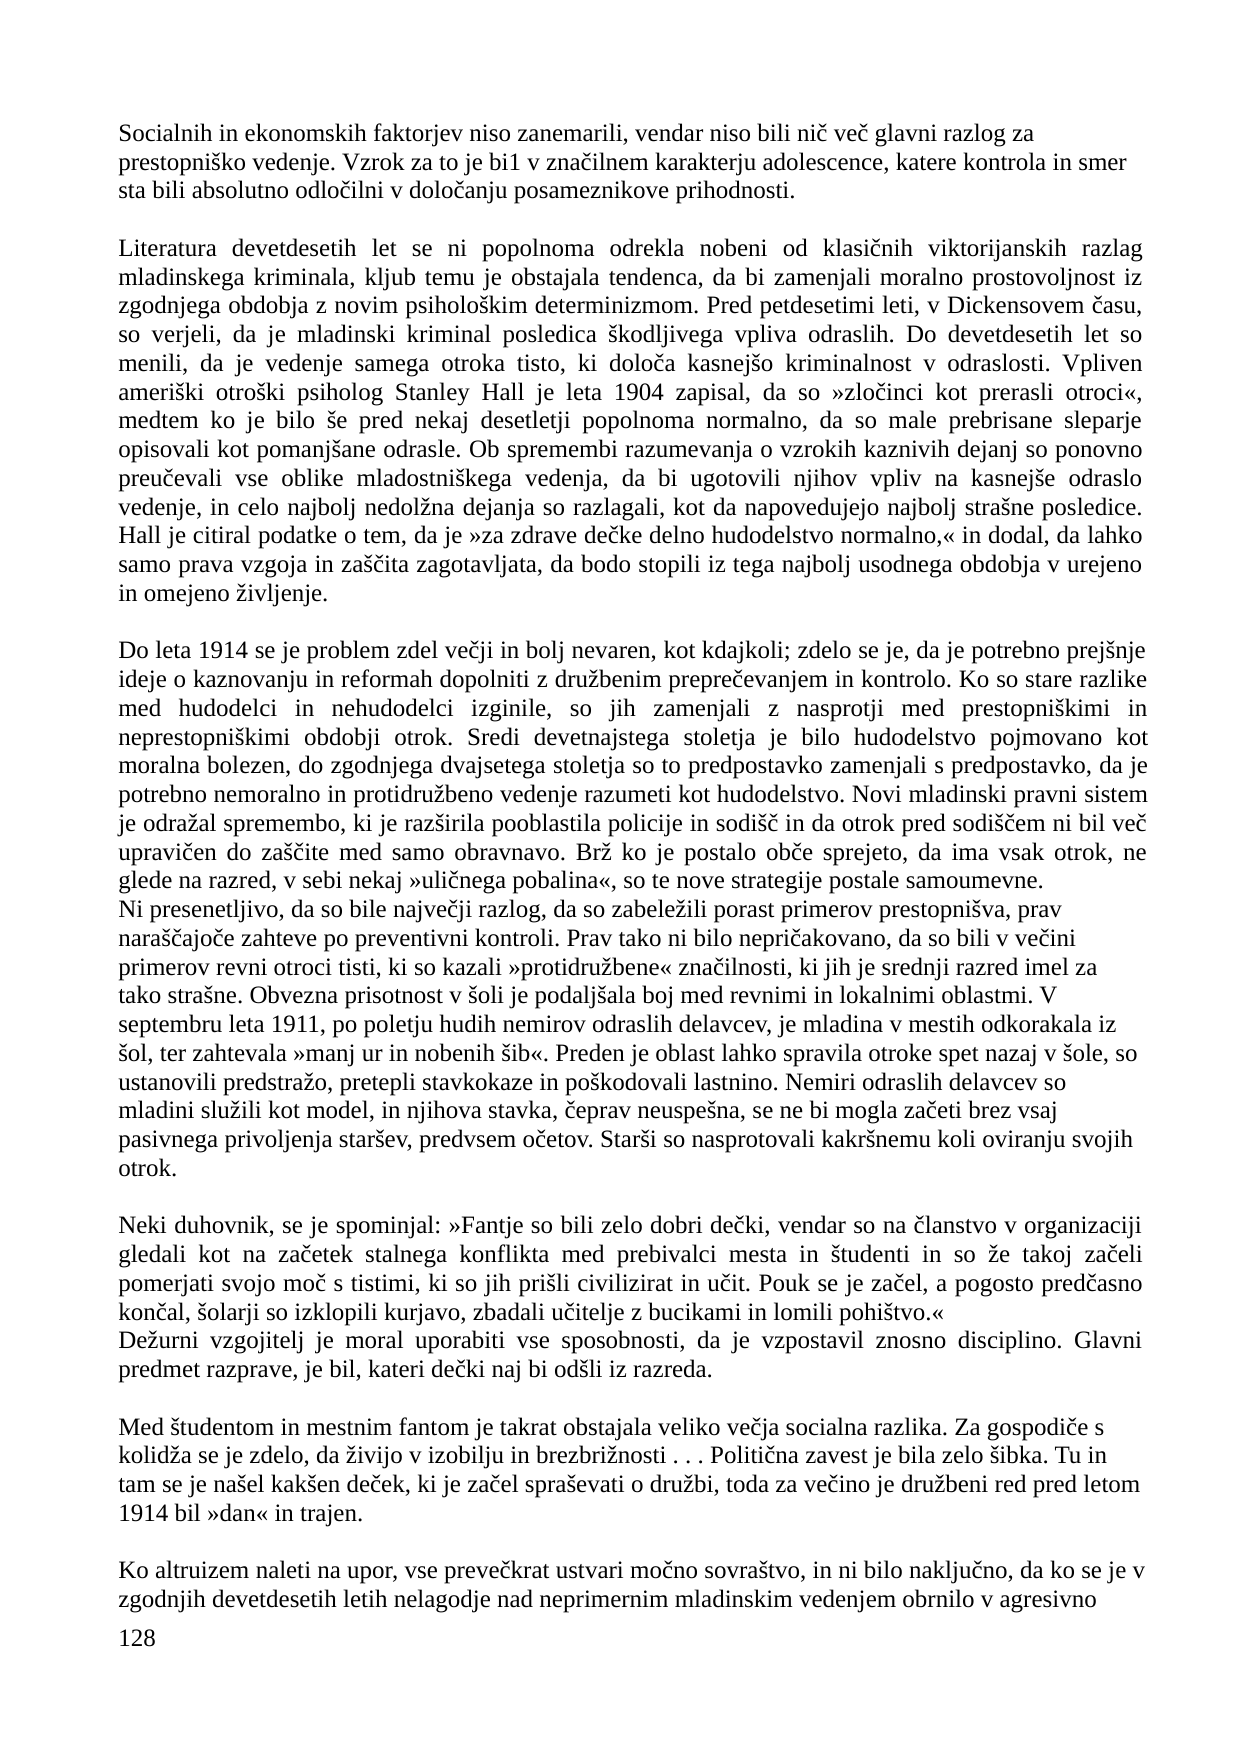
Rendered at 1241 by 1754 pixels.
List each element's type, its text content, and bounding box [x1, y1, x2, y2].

text Ni presenetljivo, da so bile največji razlog, da so zabeležili porast primerov prestopnišva, prav naraščajoče zahteve po preventivni kontroli. Prav tako ni bilo nepričakovano, da so bili v večini primerov revni otroci tisti, ki so kazali »protidružbene« značilnosti, ki jih je srednji razred imel za tako strašne. Obvezna prisotnost v šoli je podaljšala boj med revnimi in lokalnimi oblastmi. V septembru leta 1911, po poletju hudih nemirov odraslih delavcev, je mladina v mestih odkorakala iz šol, ter zahtevala »manj ur in nobenih šib«. Preden je oblast lahko spravila otroke spet nazaj v šole, so ustanovili predstražo, pretepli stavkokaze in poškodovali lastnino. Nemiri odraslih delavcev so mladini služili kot model, in njihova stavka, čeprav neuspešna, se ne bi mogla začeti brez vsaj pasivnega privoljenja staršev, predvsem očetov. Starši so nasprotovali kakršnemu koli oviranju svojih otrok. [118, 894, 1144, 1182]
text Ko altruizem naleti na upor, vse prevečkrat ustvari močno sovraštvo, in ni bilo naključno, da ko se je v zgodnjih devetdesetih letih nelagodje nad neprimernim mladinskim vedenjem obrnilo v agresivno [118, 1556, 1149, 1613]
text Literatura devetdesetih let se ni popolnoma odrekla nobeni od klasičnih viktorijanskih razlag mladinskega kriminala, kljub temu je obstajala tendenca, da bi zamenjali moralno prostovoljnost iz zgodnjega obdobja z novim psihološkim determinizmom. Pred petdesetimi leti, v Dickensovem času, so verjeli, da je mladinski kriminal posledica škodljivega vpliva odraslih. Do devetdesetih let so menili, da je vedenje samega otroka tisto, ki določa kasnejšo kriminalnost v odraslosti. Vpliven ameriški otroški psiholog Stanley Hall je leta 1904 zapisal, da so »zločinci kot prerasli otroci«, medtem ko je bilo še pred nekaj desetletji popolnoma normalno, da so male prebrisane sleparje opisovali kot pomanjšane odrasle. Ob spremembi razumevanja o vzrokih kaznivih dejanj so ponovno preučevali vse oblike mladostniškega vedenja, da bi ugotovili njihov vpliv na kasnejše odraslo vedenje, in celo najbolj nedolžna dejanja so razlagali, kot da napovedujejo najbolj strašne posledice. Hall je citiral podatke o tem, da je »za zdrave dečke delno hudodelstvo normalno,« in dodal, da lahko samo prava vzgoja in zaščita zagotavljata, da bodo stopili iz tega najbolj usodnega obdobja v urejeno in omejeno življenje. [118, 233, 1144, 607]
text Med študentom in mestnim fantom je takrat obstajala veliko večja socialna razlika. Za gospodiče s kolidža se je zdelo, da živijo v izobilju in brezbrižnosti . . . Politična zavest je bila zelo šibka. Tu in tam se je našel kakšen deček, ki je začel spraševati o družbi, toda za večino je družbeni red pred letom 1914 bil »dan« in trajen. [118, 1412, 1144, 1527]
text Dežurni vzgojitelj je moral uporabiti vse sposobnosti, da je vzpostavil znosno disciplino. Glavni predmet razprave, je bil, kateri dečki naj bi odšli iz razreda. [118, 1326, 1144, 1383]
text Socialnih in ekonomskih faktorjev niso zanemarili, vendar niso bili nič več glavni razlog za prestopniško vedenje. Vzrok za to je bi1 v značilnem karakterju adolescence, katere kontrola in smer sta bili absolutno odločilni v določanju posameznikove prihodnosti. [118, 118, 1144, 204]
text Do leta 1914 se je problem zdel večji in bolj nevaren, kot kdajkoli; zdelo se je, da je potrebno prejšnje ideje o kaznovanju in reformah dopolniti z družbenim preprečevanjem in kontrolo. Ko so stare razlike med hudodelci in nehudodelci izginile, so jih zamenjali z nasprotji med prestopniškimi in neprestopniškimi obdobji otrok. Sredi devetnajstega stoletja je bilo hudodelstvo pojmovano kot moralna bolezen, do zgodnjega dvajsetega stoletja so to predpostavko zamenjali s predpostavko, da je potrebno nemoralno in protidružbeno vedenje razumeti kot hudodelstvo. Novi mladinski pravni sistem je odražal spremembo, ki je razširila pooblastila policije in sodišč in da otrok pred sodiščem ni bil več upravičen do zaščite med samo obravnavo. Brž ko je postalo obče sprejeto, da ima vsak otrok, ne glede na razred, v sebi nekaj »uličnega pobalina«, so te nove strategije postale samoumevne. [118, 636, 1149, 894]
text Neki duhovnik, se je spominjal: »Fantje so bili zelo dobri dečki, vendar so na članstvo v organizaciji gledali kot na začetek stalnega konflikta med prebivalci mesta in študenti in so že takoj začeli pomerjati svojo moč s tistimi, ki so jih prišli civilizirat in učit. Pouk se je začel, a pogosto predčasno končal, šolarji so izklopili kurjavo, zbadali učitelje z bucikami in lomili pohištvo.« [118, 1211, 1144, 1326]
